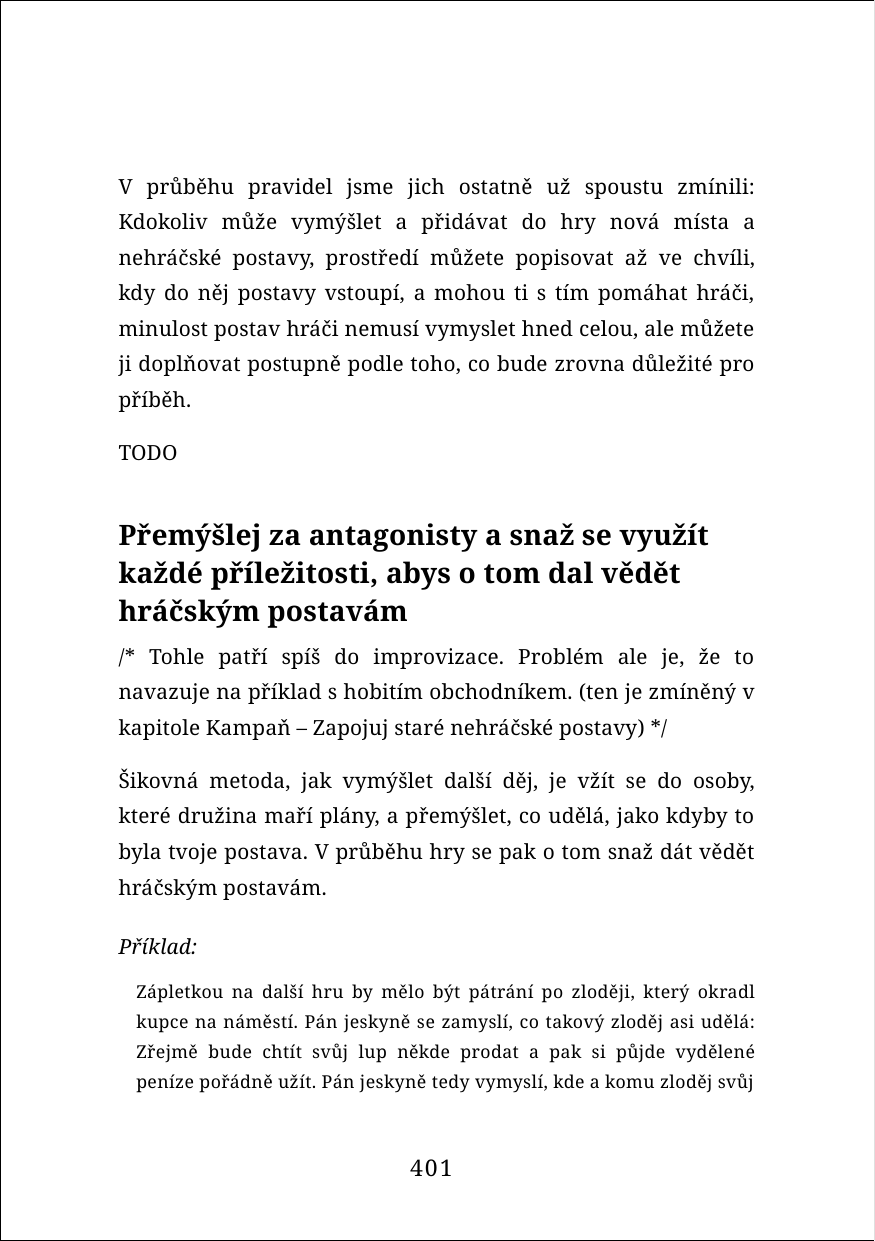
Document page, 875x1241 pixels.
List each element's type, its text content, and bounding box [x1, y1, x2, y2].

text Zápletkou na další hru by mělo být pátrání po zloději, který okradl kupce na náměstí. Pán jeskyně se zamyslí, co takový zloděj asi udělá: Zřejmě bude chtít svůj lup někde prodat a pak si půjde vydělené peníze pořádně užít. Pán jeskyně tedy vymyslí, kde a komu zloděj svůj [136, 979, 756, 1094]
subtitle Přemýšlej za antagonisty a snaž se využít každé příležitosti, abys o tom dal vědět hráčským postavám [118, 515, 756, 630]
text V průběhu pravidel jsme jich ostatně už spoustu zmínili: Kdokoliv může vymýšlet a přidávat do hry nová místa a nehráčské postavy, prostředí můžete popisovat až ve chvíli, kdy do něj postavy vstoupí, a mohou ti s tím pomáhat hráči, minulost postav hráči nemusí vymyslet hned celou, ale můžete ji doplňovat postupně podle toho, co bude zrovna důležité pro příběh. [118, 172, 756, 413]
text Příklad: [118, 932, 756, 960]
text TODO [118, 438, 756, 467]
text Šikovná metoda, jak vymýšlet další děj, je vžít se do osoby, které družina maří plány, a přemýšlet, co udělá, jako kdyby to byla tvoje postava. V průběhu hry se pak o tom snaž dát vědět hráčským postavám. [118, 766, 756, 901]
text /* Tohle patří spíš do improvizace. Problém ale je, že to navazuje na příklad s hobitím obchodníkem. (ten je zmíněný v kapitole Kampaň – Zapojuj staré nehráčské postavy) */ [118, 642, 756, 741]
